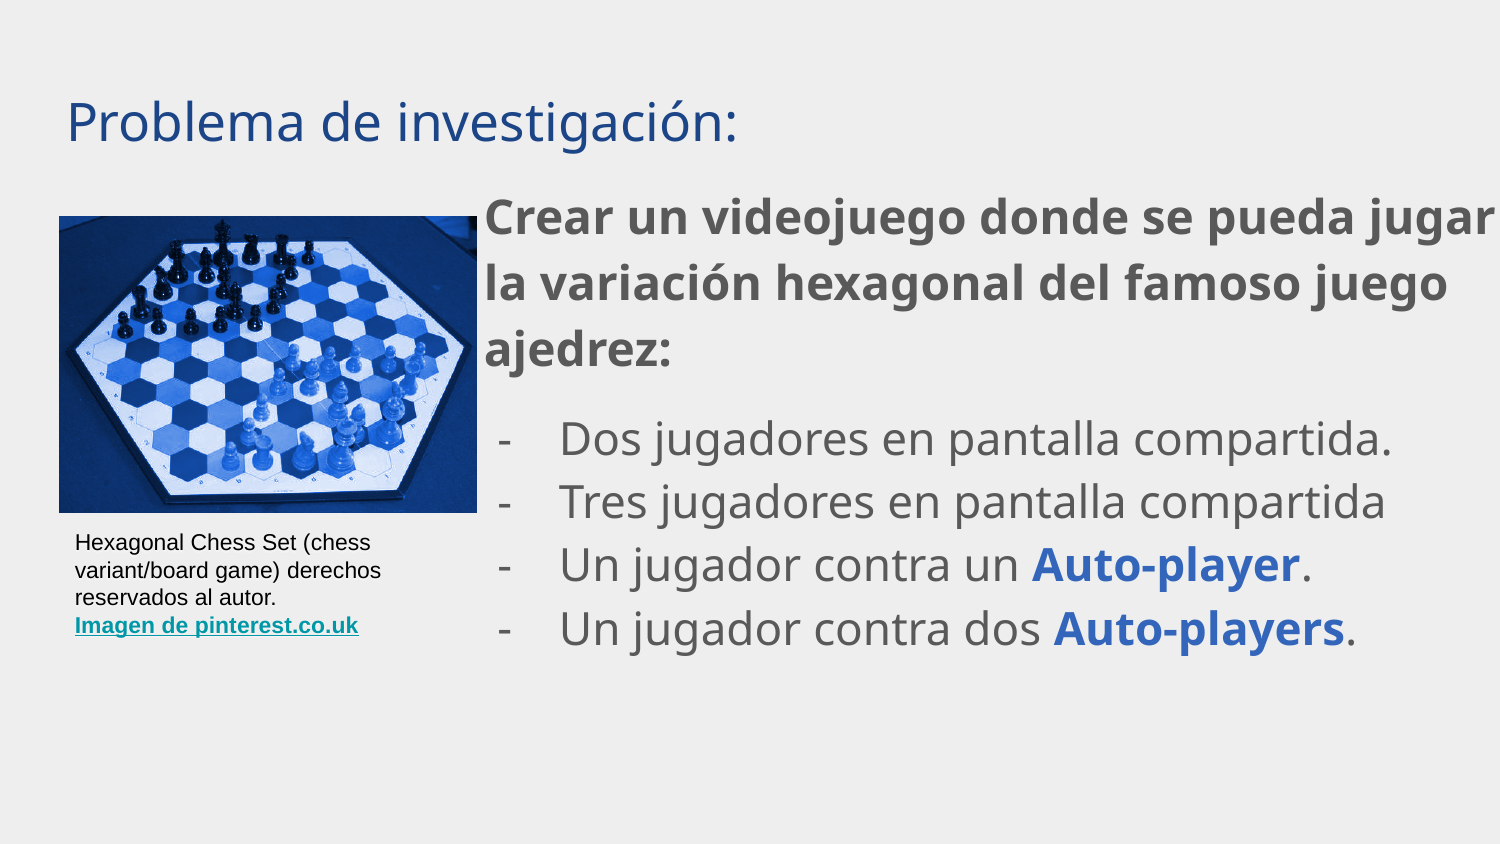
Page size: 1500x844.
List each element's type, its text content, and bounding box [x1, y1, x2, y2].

title Problema de investigación: [51, 72, 1449, 167]
list Crear un videojuego donde se pueda jugar la variación hexagonal del famoso juego ajedrez: Dos jugadores en pantalla compartida. Tres jugadores en pantalla compartida Un jugador contra un Auto-player. Un jugador contra dos Auto-players. [468, 163, 1500, 548]
text_box Hexagonal Chess Set (chess variant/board game) derechos reservados al autor. Imagen de pinterest.co.uk [59, 512, 512, 653]
picture [59, 216, 477, 513]
